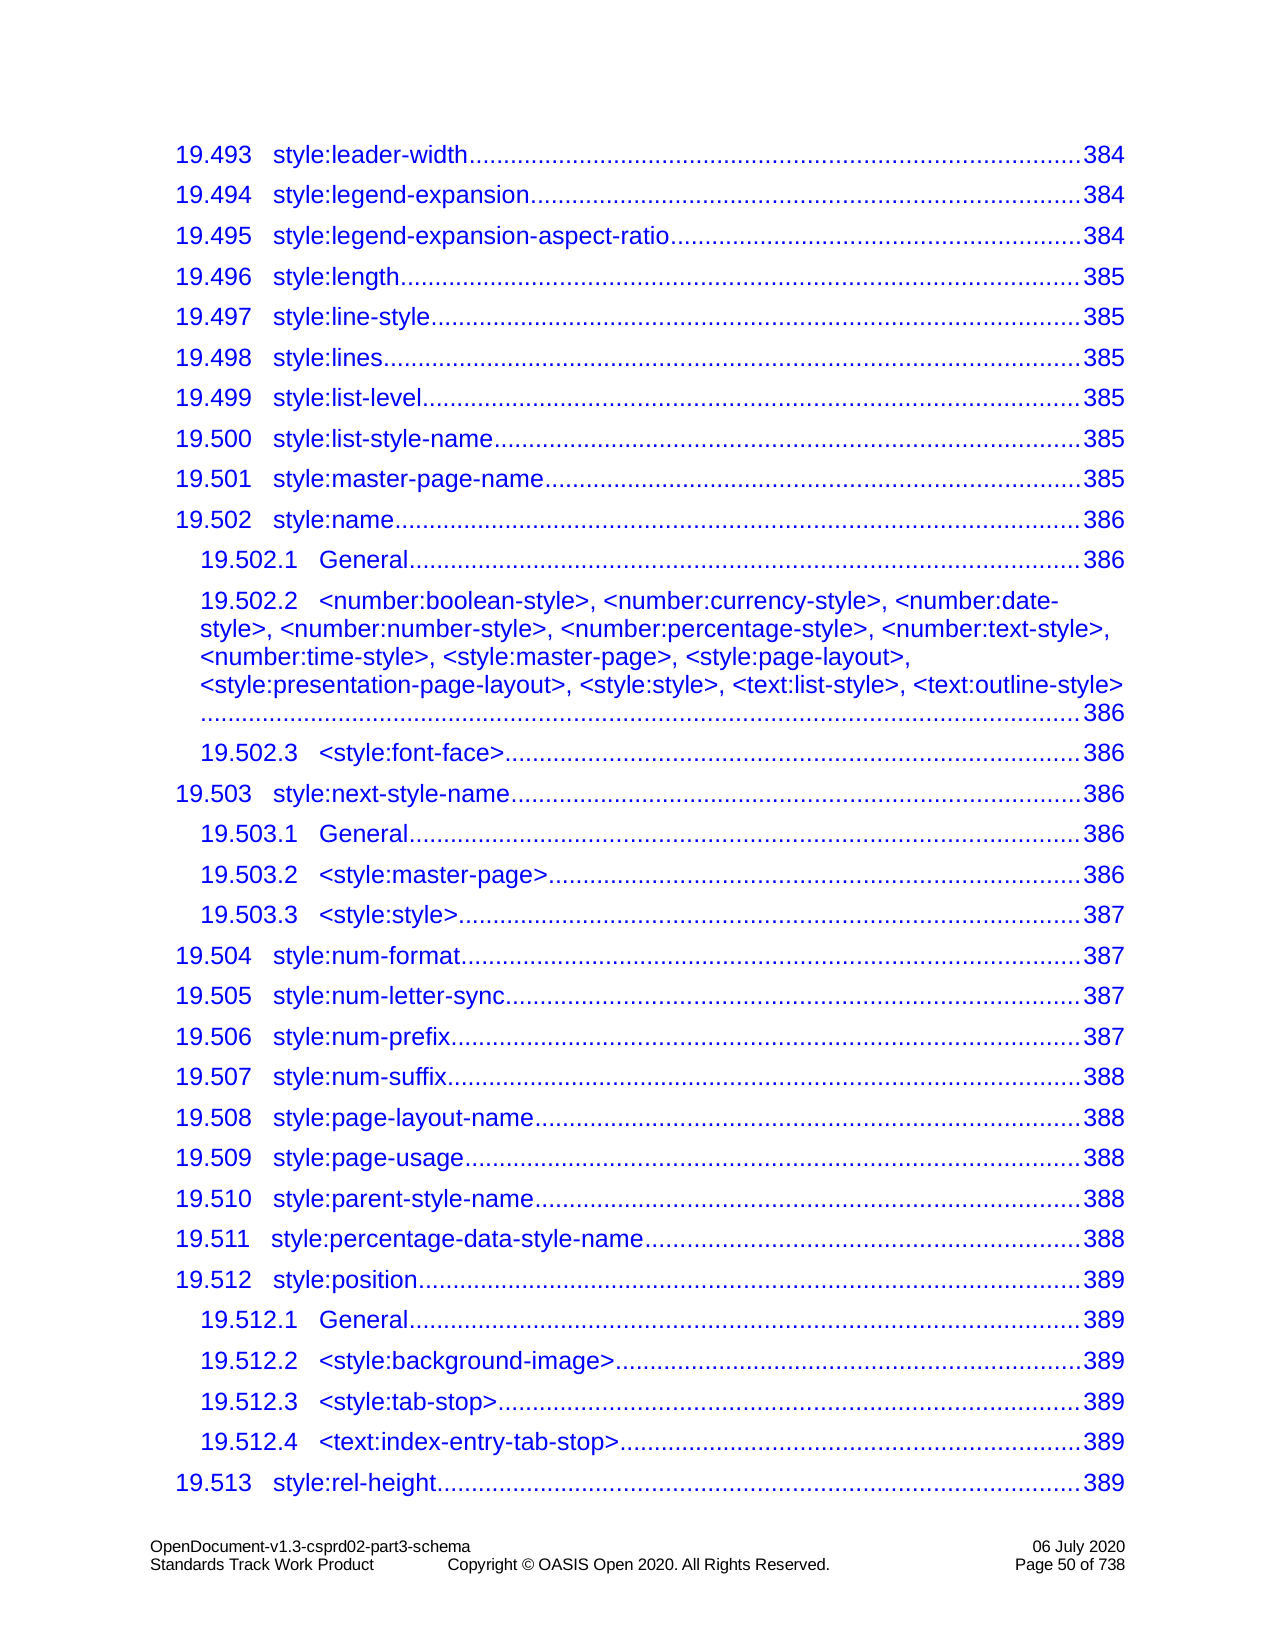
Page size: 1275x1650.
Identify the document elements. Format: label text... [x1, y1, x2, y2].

text 19.502.3 <style:font-face> 386 [200, 739, 1125, 767]
text 19.513 style:rel-height 389 [175, 1468, 1125, 1497]
text 19.509 style:page-usage 388 [175, 1144, 1125, 1172]
text 19.497 style:line-style 385 [175, 303, 1125, 331]
text 19.508 style:page-layout-name 388 [175, 1104, 1125, 1132]
text 19.500 style:list-style-name 385 [175, 424, 1125, 452]
text 19.510 style:parent-style-name 388 [175, 1185, 1125, 1213]
text 19.503.3 <style:style> 387 [200, 901, 1125, 929]
text 19.496 style:length 385 [175, 262, 1125, 290]
text 19.512.2 <style:background-image> 389 [200, 1347, 1125, 1375]
text 19.502 style:name 386 [175, 506, 1125, 533]
text 19.503.2 <style:master-page> 386 [200, 861, 1125, 889]
text 19.512.4 <text:index-entry-tab-stop> 389 [200, 1428, 1125, 1456]
text 19.493 style:leader-width 384 [175, 141, 1125, 169]
text 19.504 style:num-format 387 [175, 942, 1125, 970]
text 19.495 style:legend-expansion-aspect-ratio 384 [175, 222, 1125, 250]
text 19.494 style:legend-expansion 384 [175, 181, 1125, 209]
text 19.512.1 General 389 [200, 1306, 1125, 1334]
text 19.507 style:num-suffix 388 [175, 1063, 1125, 1091]
text 19.512 style:position 389 [175, 1266, 1125, 1294]
text 19.505 style:num-letter-sync 387 [175, 982, 1125, 1010]
text 19.503 style:next-style-name 386 [175, 780, 1125, 808]
text 19.502.1 General 386 [200, 546, 1125, 574]
text 19.506 style:num-prefix 387 [175, 1023, 1125, 1051]
text 19.512.3 <style:tab-stop> 389 [200, 1387, 1125, 1416]
text 19.503.1 General 386 [200, 820, 1125, 848]
text 19.502.2 <number:boolean-style>, <number:currency-style>, <number:date-style>, <number:number-style>, <number:percentage-style>, <number:text-style>, <number:time-style>, <style:master-page>, <style:page-layout>, <style:presentation-page-layout>, <style:style>, <text:list-style>, <text:outline-style> 386 [200, 587, 1125, 727]
text 19.501 style:master-page-name 385 [175, 465, 1125, 493]
text 19.499 style:list-level 385 [175, 384, 1125, 412]
text 19.498 style:lines 385 [175, 343, 1125, 371]
text 19.511 style:percentage-data-style-name 388 [175, 1225, 1125, 1253]
